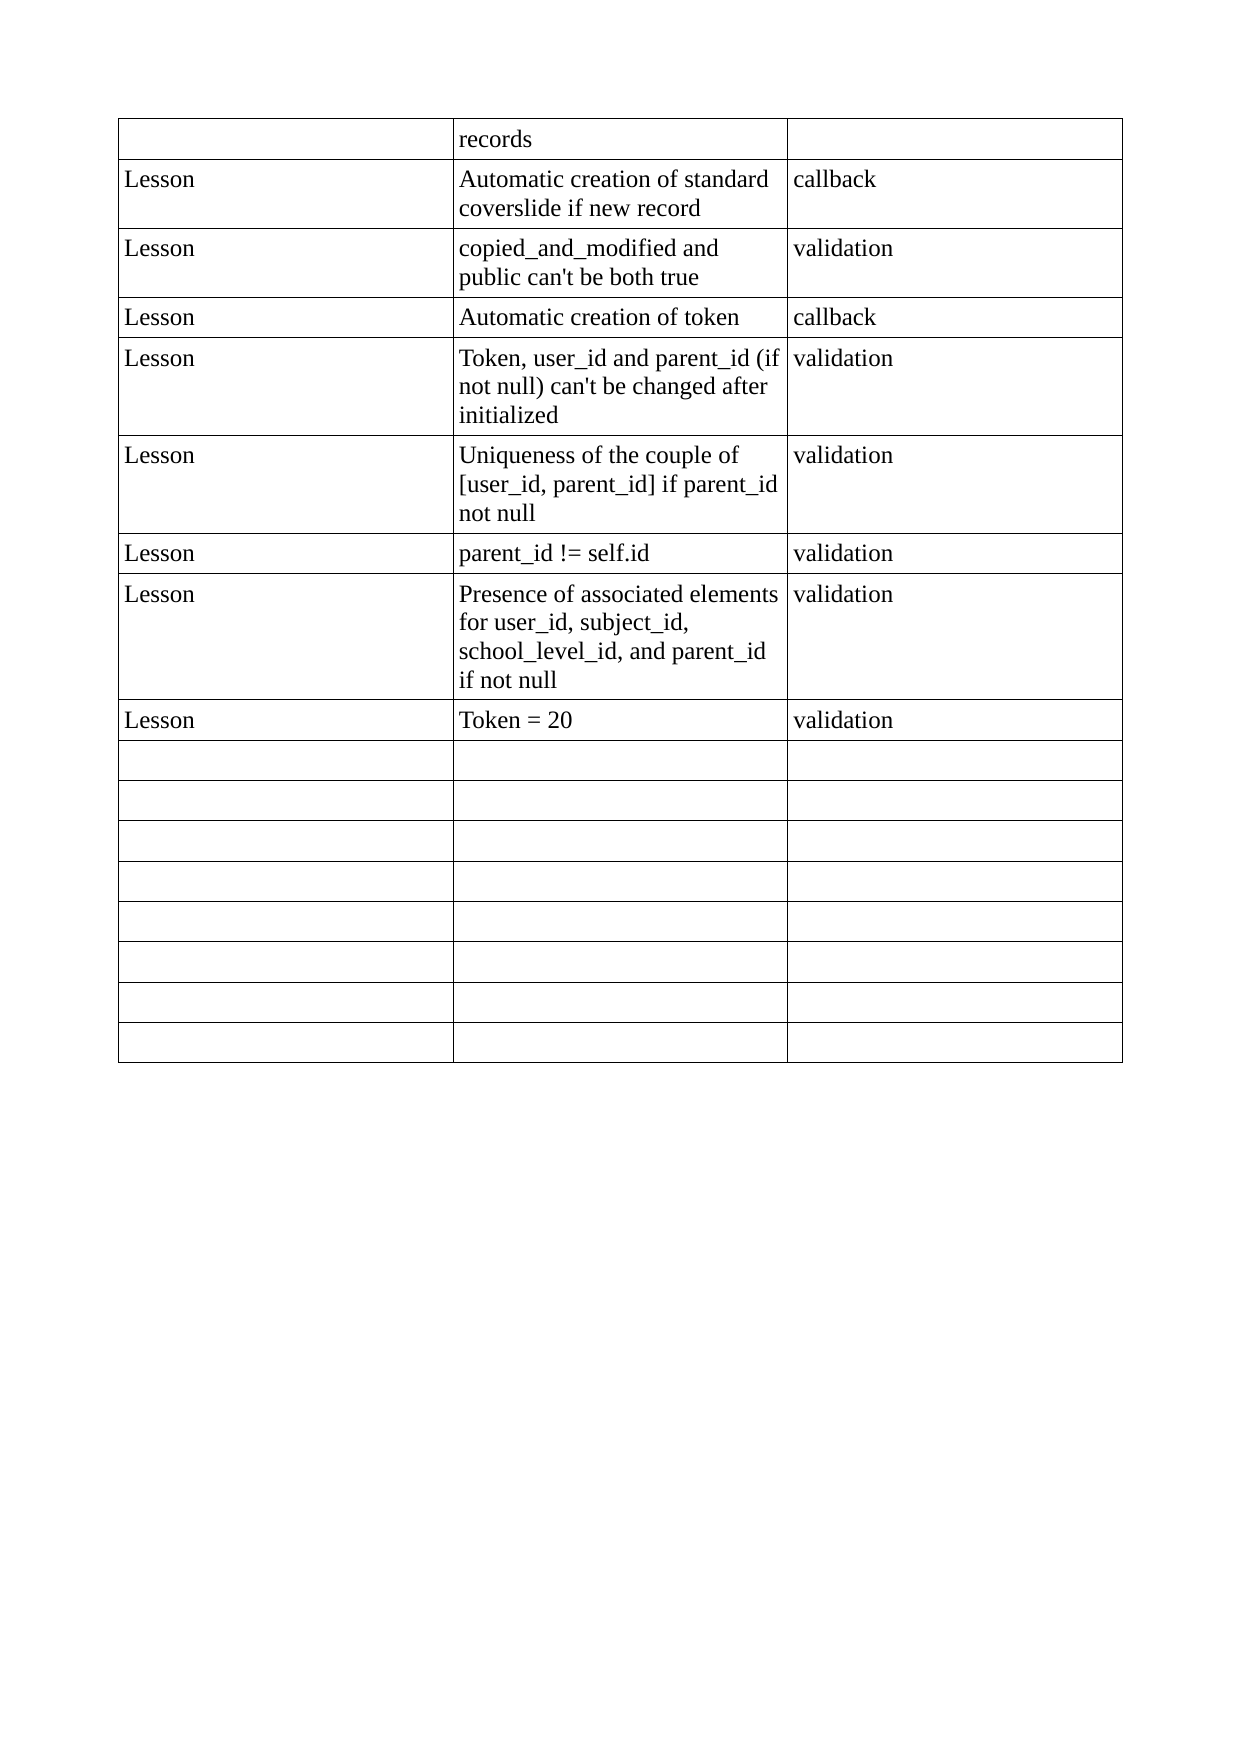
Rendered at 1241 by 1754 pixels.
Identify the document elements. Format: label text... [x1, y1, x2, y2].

table_cell [119, 942, 453, 982]
table_cell [788, 741, 1122, 780]
table_cell [454, 1023, 787, 1062]
table_cell records [454, 119, 787, 158]
table_cell Lesson [119, 436, 453, 532]
table_cell Uniqueness of the couple of [user_id, parent_id] if parent_id not null [454, 436, 787, 532]
table_cell [454, 741, 787, 780]
table_cell [119, 119, 453, 158]
table_cell Presence of associated elements for user_id, subject_id, school_level_id, and parent_id if not null [454, 574, 787, 699]
table_cell [119, 781, 453, 820]
table_cell [788, 119, 1122, 158]
table_cell [454, 942, 787, 982]
table_cell [788, 942, 1122, 982]
table_cell validation [788, 436, 1122, 532]
table_cell [788, 821, 1122, 861]
table_cell Token = 20 [454, 700, 787, 740]
table_cell callback [788, 298, 1122, 337]
table_cell Lesson [119, 534, 453, 573]
table_cell Lesson [119, 229, 453, 297]
table_cell [788, 862, 1122, 901]
table_cell [788, 983, 1122, 1022]
table_cell validation [788, 338, 1122, 435]
table_cell [119, 1023, 453, 1062]
table_cell [454, 781, 787, 820]
table_cell [454, 902, 787, 941]
table_cell parent_id != self.id [454, 534, 787, 573]
table_cell [454, 983, 787, 1022]
table_cell validation [788, 700, 1122, 740]
table_cell validation [788, 574, 1122, 699]
table_cell Automatic creation of token [454, 298, 787, 337]
table_cell Lesson [119, 700, 453, 740]
table_cell Lesson [119, 338, 453, 435]
table_cell [119, 821, 453, 861]
table_cell Lesson [119, 574, 453, 699]
table_cell Token, user_id and parent_id (if not null) can't be changed after initialized [454, 338, 787, 435]
table_cell callback [788, 160, 1122, 227]
table_cell Lesson [119, 298, 453, 337]
table_cell Lesson [119, 160, 453, 227]
table_cell [454, 862, 787, 901]
table_cell [454, 821, 787, 861]
table_cell copied_and_modified and public can't be both true [454, 229, 787, 297]
table_cell [119, 902, 453, 941]
table_cell [119, 862, 453, 901]
table_cell [788, 1023, 1122, 1062]
table_cell [119, 983, 453, 1022]
table_cell validation [788, 534, 1122, 573]
table_cell [788, 781, 1122, 820]
table_cell [788, 902, 1122, 941]
table_cell validation [788, 229, 1122, 297]
table_cell [119, 741, 453, 780]
table_cell Automatic creation of standard coverslide if new record [454, 160, 787, 227]
